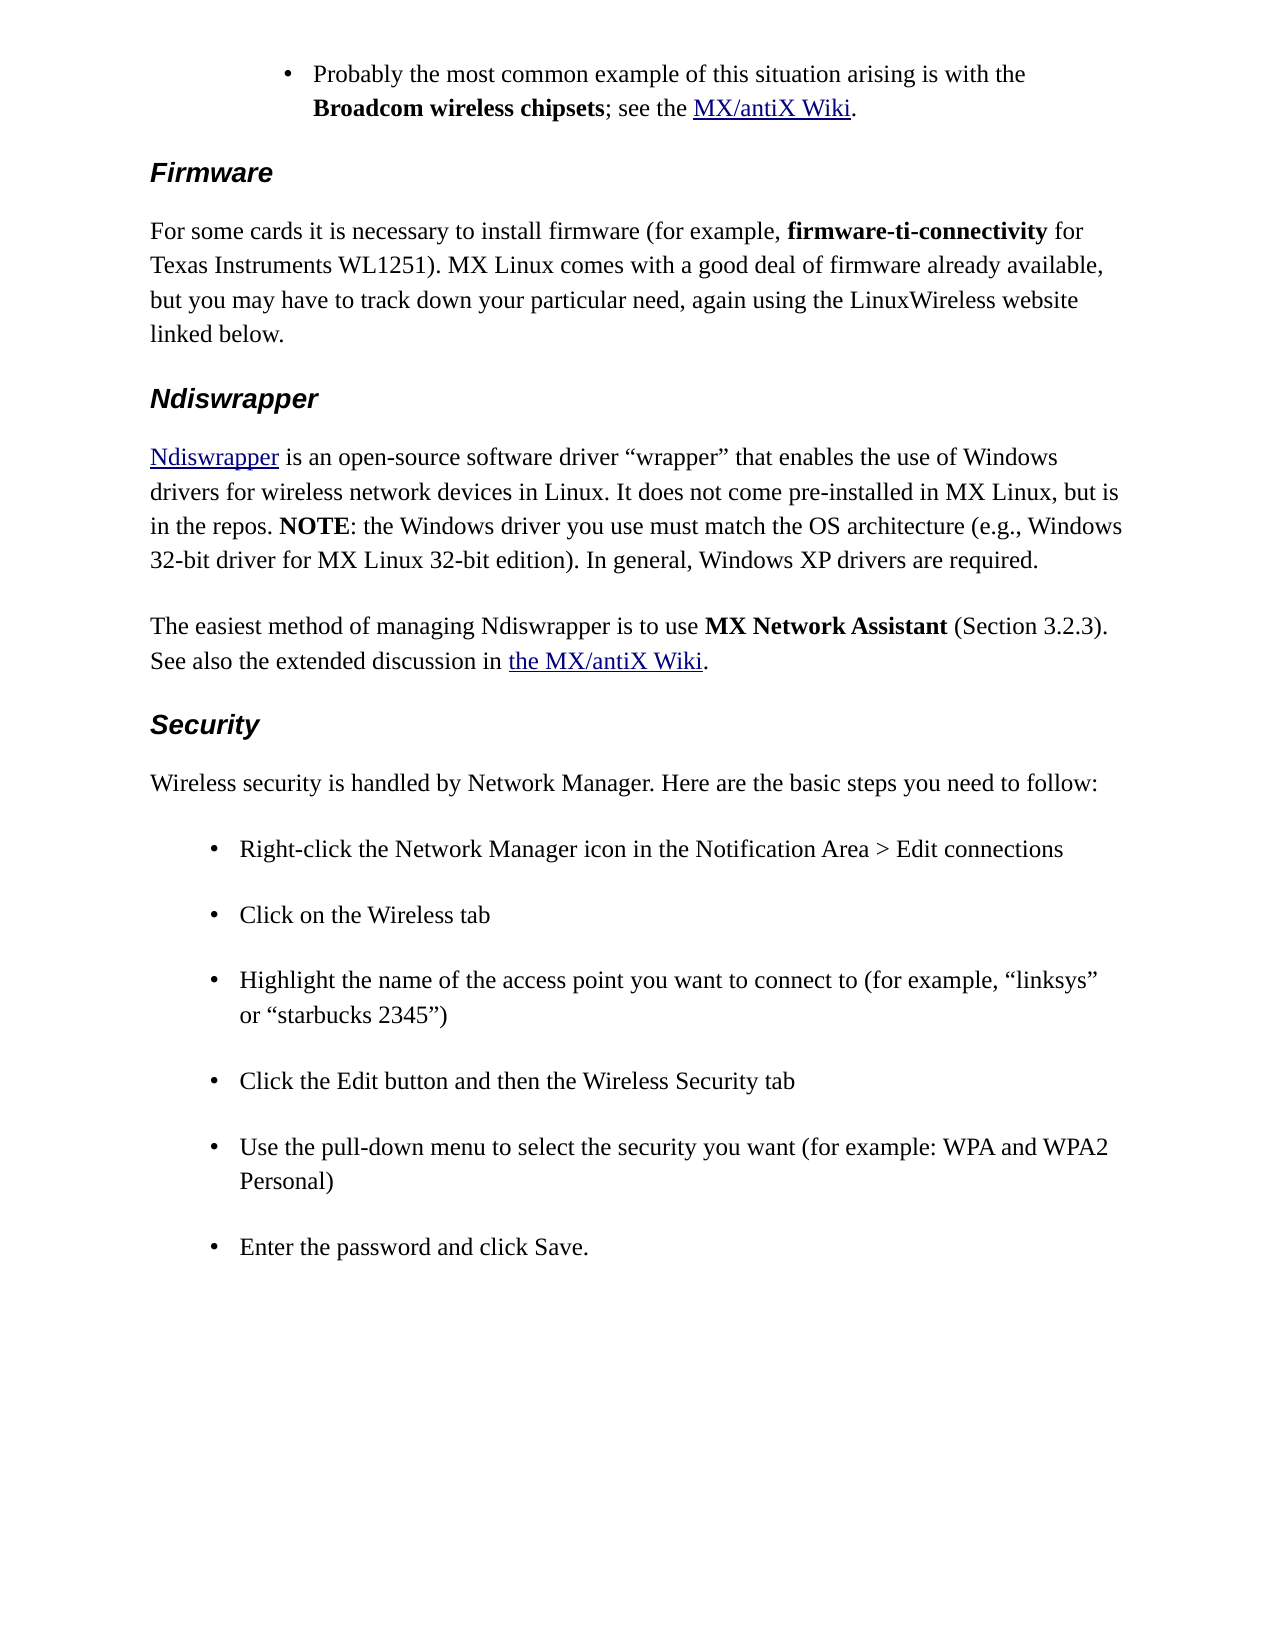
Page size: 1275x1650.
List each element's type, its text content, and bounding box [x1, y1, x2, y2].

subtitle Security [150, 708, 1125, 740]
subtitle Firmware [150, 156, 1125, 188]
list Enter the password and click Save. [210, 1232, 1109, 1261]
list Click on the Wireless tab [210, 900, 1109, 929]
text The easiest method of managing Ndiswrapper is to use MX Network Assistant (Section 3.2.3). See also the extended discussion in the MX/antiX Wiki. [150, 611, 1125, 674]
list Probably the most common example of this situation arising is with the Broadcom wireless chipsets; see the MX/antiX Wiki. [283, 59, 1109, 122]
list Use the pull-down menu to select the security you want (for example: WPA and WPA2 Personal) [210, 1132, 1109, 1195]
subtitle Ndiswrapper [150, 382, 1125, 414]
text Wireless security is handled by Network Manager. Here are the basic steps you need to follow: [150, 768, 1125, 797]
list Highlight the name of the access point you want to connect to (for example, “linksys” or “starbucks 2345”) [210, 966, 1109, 1029]
text For some cards it is necessary to install firmware (for example, firmware-ti-connectivity for Texas Instruments WL1251). MX Linux comes with a good deal of firmware already available, but you may have to track down your particular need, again using the LinuxWireless website linked below. [150, 216, 1125, 348]
text Ndiswrapper is an open-source software driver “wrapper” that enables the use of Windows drivers for wireless network devices in Linux. It does not come pre-installed in MX Linux, but is in the repos. NOTE: the Windows driver you use must match the OS architecture (e.g., Windows 32-bit driver for MX Linux 32-bit edition). In general, Windows XP drivers are required. [150, 442, 1125, 574]
list Click the Edit button and then the Wireless Security tab [210, 1066, 1109, 1094]
list Right-click the Network Manager icon in the Notification Area > Edit connections [210, 834, 1109, 863]
